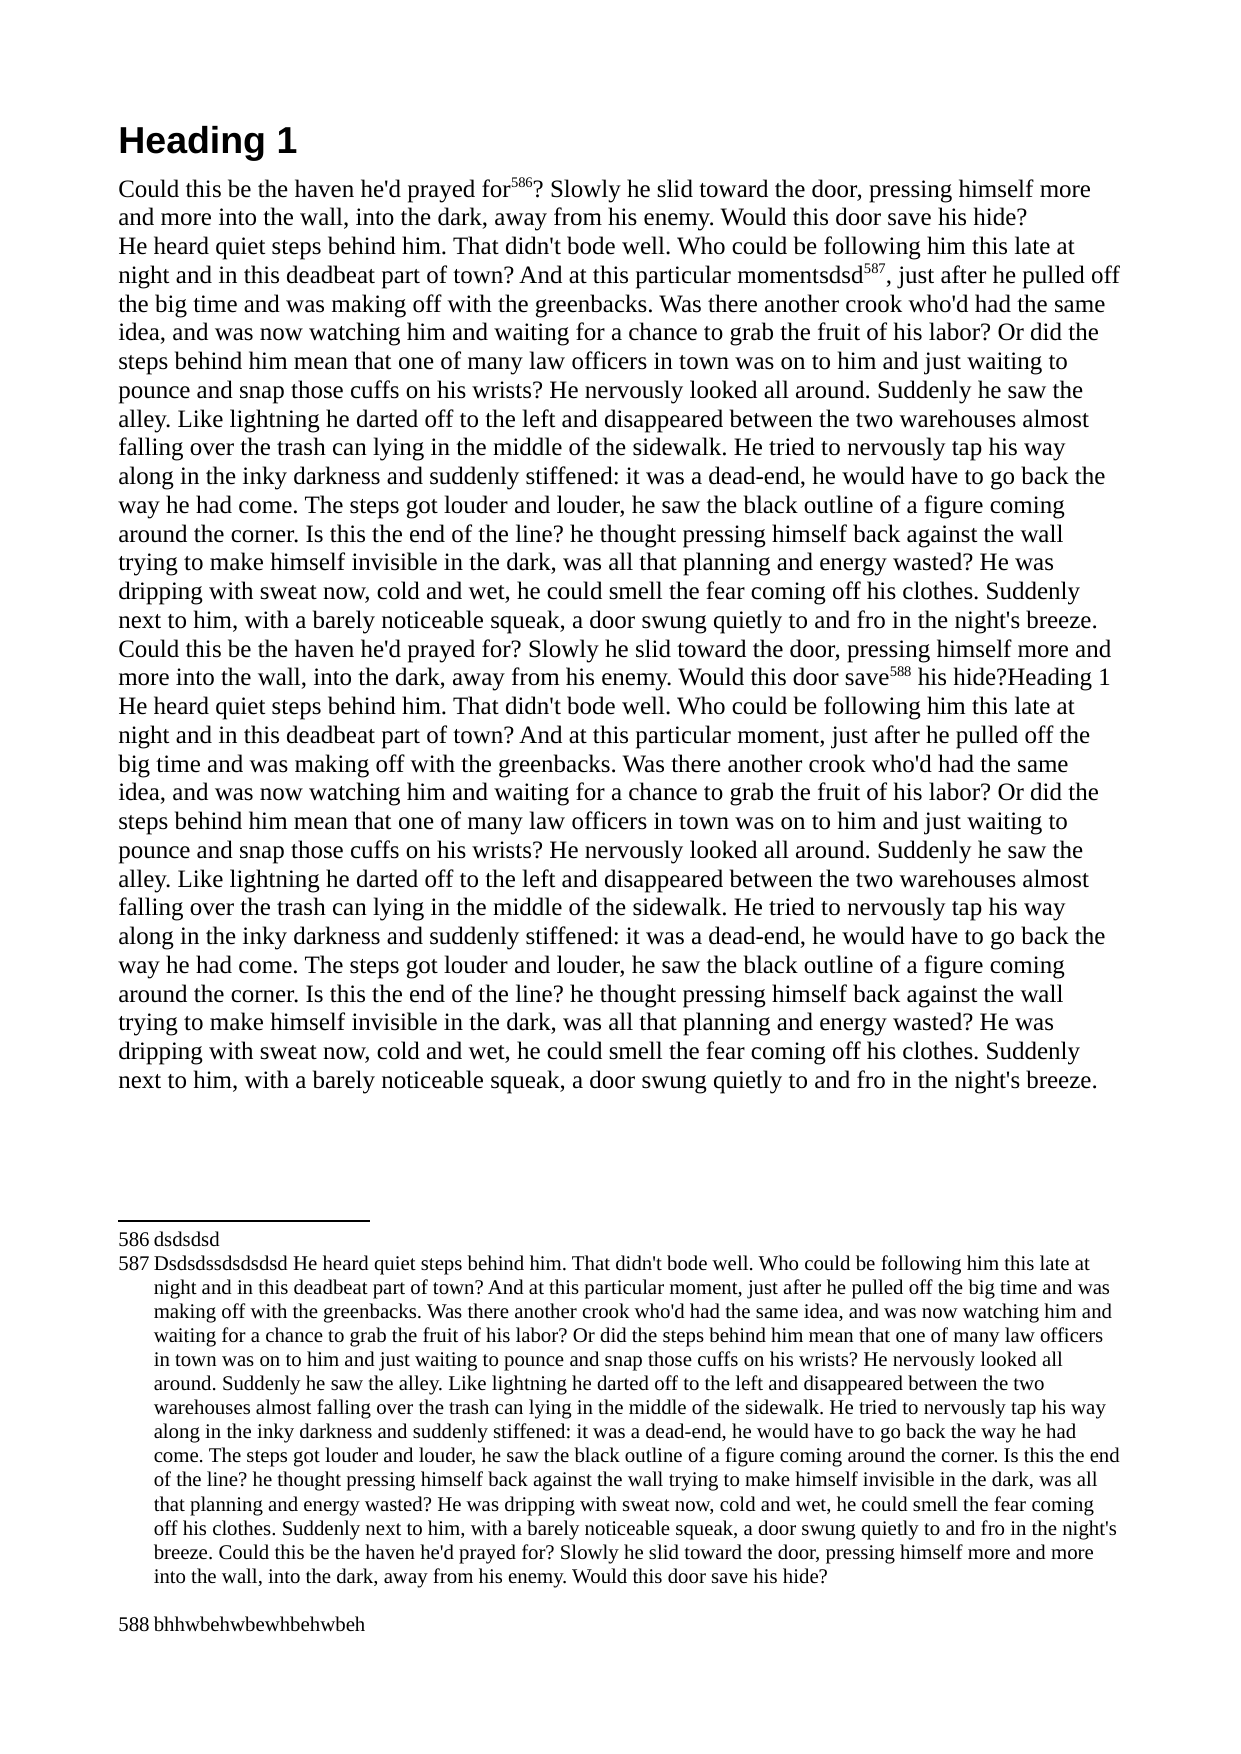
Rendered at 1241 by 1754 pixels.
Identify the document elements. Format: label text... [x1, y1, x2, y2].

subtitle Heading 1 [118, 118, 1122, 161]
text He heard quiet steps behind him. That didn't bode well. Who could be following him this late at night and in this deadbeat part of town? And at this particular moment, just after he pulled off the big time and was making off with the greenbacks. Was there another crook who'd had the same idea, and was now watching him and waiting for a chance to grab the fruit of his labor? Or did the steps behind him mean that one of many law officers in town was on to him and just waiting to pounce and snap those cuffs on his wrists? He nervously looked all around. Suddenly he saw the alley. Like lightning he darted off to the left and disappeared between the two warehouses almost falling over the trash can lying in the middle of the sidewalk. He tried to nervously tap his way along in the inky darkness and suddenly stiffened: it was a dead-end, he would have to go back the way he had come. The steps got louder and louder, he saw the black outline of a figure coming around the corner. Is this the end of the line? he thought pressing himself back against the wall trying to make himself invisible in the dark, was all that planning and energy wasted? He was dripping with sweat now, cold and wet, he could smell the fear coming off his clothes. Suddenly next to him, with a barely noticeable squeak, a door swung quietly to and fro in the night's breeze. [118, 691, 1122, 1094]
text bhhwbehwbewhbehwbeh [118, 1612, 1122, 1636]
text He heard quiet steps behind him. That didn't bode well. Who could be following him this late at night and in this deadbeat part of town? And at this particular momentsdsd, just after he pulled off the big time and was making off with the greenbacks. Was there another crook who'd had the same idea, and was now watching him and waiting for a chance to grab the fruit of his labor? Or did the steps behind him mean that one of many law officers in town was on to him and just waiting to pounce and snap those cuffs on his wrists? He nervously looked all around. Suddenly he saw the alley. Like lightning he darted off to the left and disappeared between the two warehouses almost falling over the trash can lying in the middle of the sidewalk. He tried to nervously tap his way along in the inky darkness and suddenly stiffened: it was a dead-end, he would have to go back the way he had come. The steps got louder and louder, he saw the black outline of a figure coming around the corner. Is this the end of the line? he thought pressing himself back against the wall trying to make himself invisible in the dark, was all that planning and energy wasted? He was dripping with sweat now, cold and wet, he could smell the fear coming off his clothes. Suddenly next to him, with a barely noticeable squeak, a door swung quietly to and fro in the night's breeze. Could this be the haven he'd prayed for? Slowly he slid toward the door, pressing himself more and more into the wall, into the dark, away from his enemy. Would this door save his hide?Heading 1 [118, 231, 1122, 691]
text Dsdsdssdsdsdsd He heard quiet steps behind him. That didn't bode well. Who could be following him this late at night and in this deadbeat part of town? And at this particular moment, just after he pulled off the big time and was making off with the greenbacks. Was there another crook who'd had the same idea, and was now watching him and waiting for a chance to grab the fruit of his labor? Or did the steps behind him mean that one of many law officers in town was on to him and just waiting to pounce and snap those cuffs on his wrists? He nervously looked all around. Suddenly he saw the alley. Like lightning he darted off to the left and disappeared between the two warehouses almost falling over the trash can lying in the middle of the sidewalk. He tried to nervously tap his way along in the inky darkness and suddenly stiffened: it was a dead-end, he would have to go back the way he had come. The steps got louder and louder, he saw the black outline of a figure coming around the corner. Is this the end of the line? he thought pressing himself back against the wall trying to make himself invisible in the dark, was all that planning and energy wasted? He was dripping with sweat now, cold and wet, he could smell the fear coming off his clothes. Suddenly next to him, with a barely noticeable squeak, a door swung quietly to and fro in the night's breeze. Could this be the haven he'd prayed for? Slowly he slid toward the door, pressing himself more and more into the wall, into the dark, away from his enemy. Would this door save his hide? [118, 1251, 1122, 1588]
text Could this be the haven he'd prayed for? Slowly he slid toward the door, pressing himself more and more into the wall, into the dark, away from his enemy. Would this door save his hide? [118, 174, 1122, 231]
text dsdsdsd [118, 1227, 1122, 1251]
